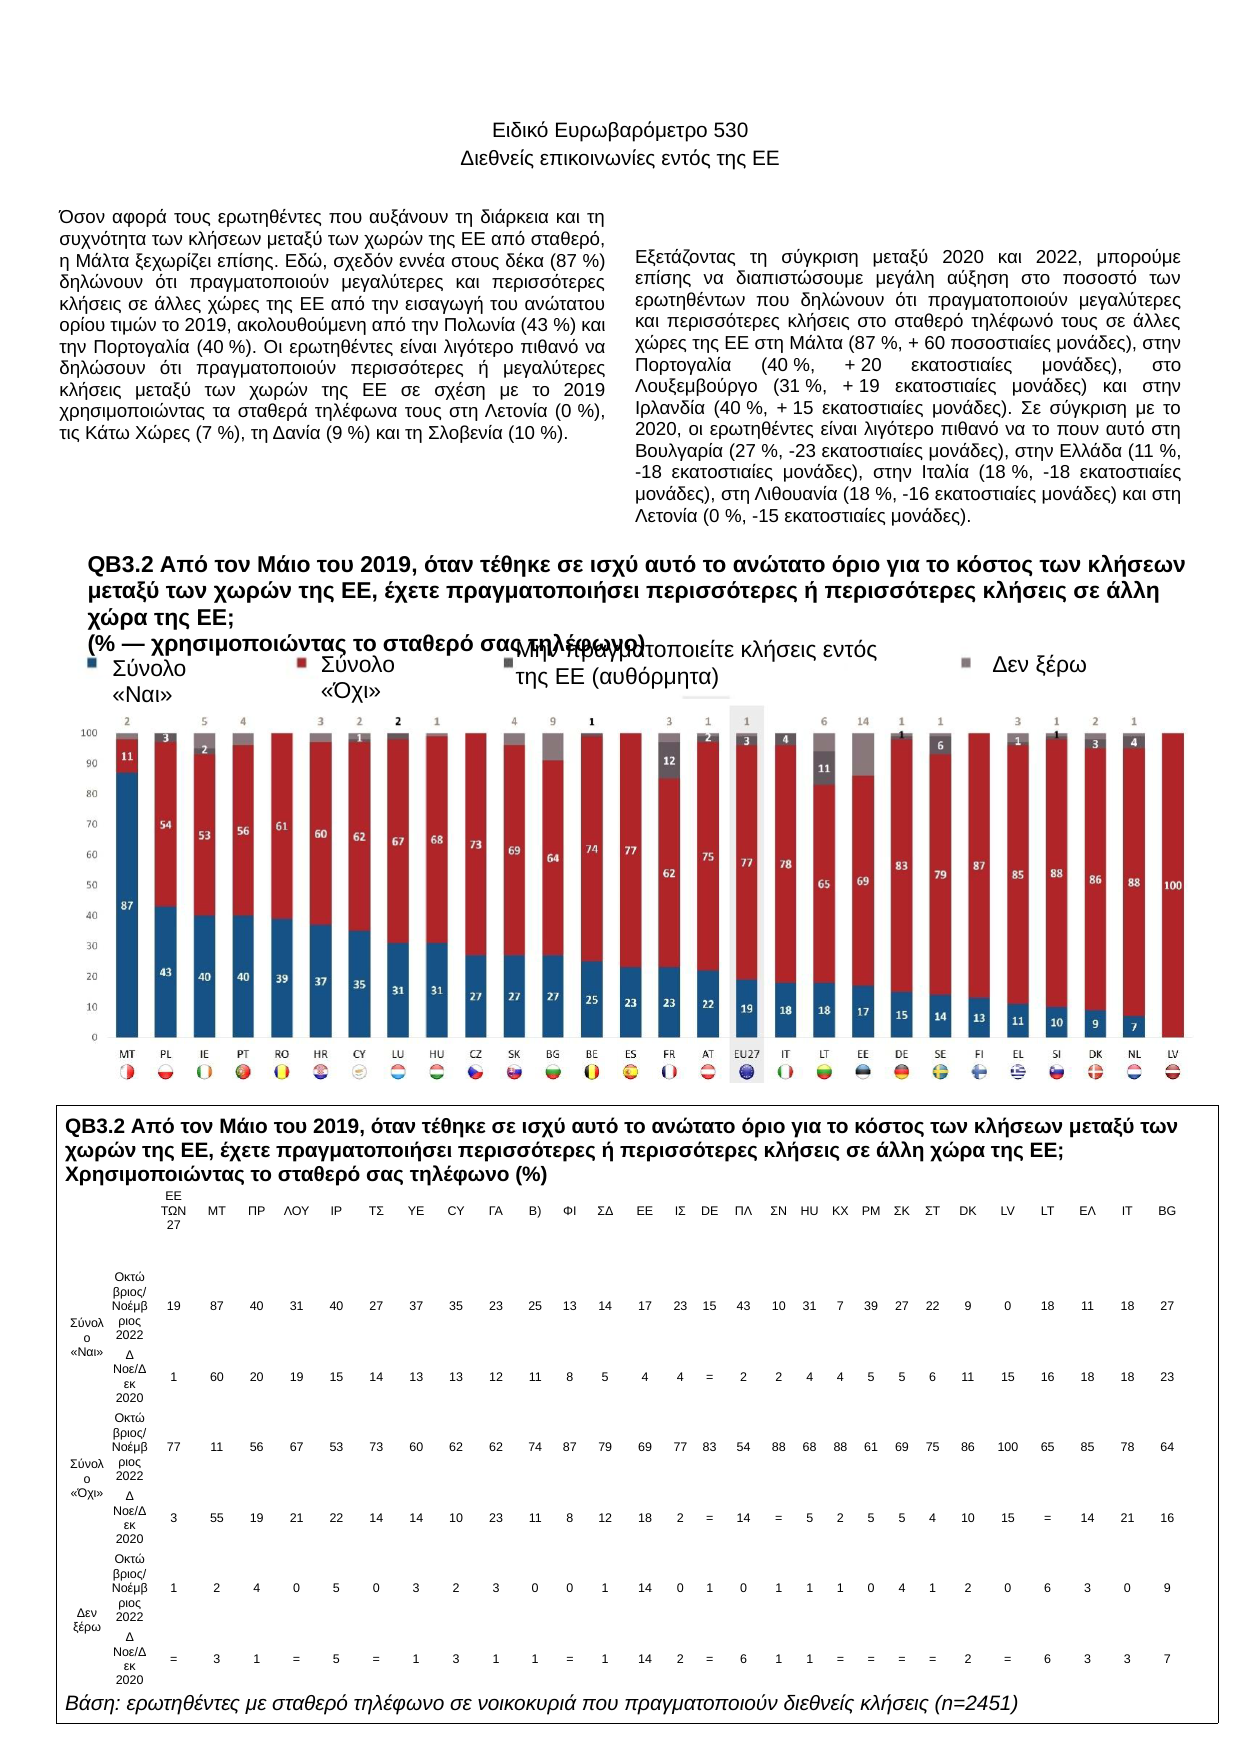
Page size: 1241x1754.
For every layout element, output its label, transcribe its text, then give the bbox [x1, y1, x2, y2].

text Βάση: ερωτηθέντες με σταθερό τηλέφωνο σε νοικοκυριά που πραγματοποιούν διεθνείς κλήσεις (n=2451) [65, 1690, 1209, 1714]
table_cell 77 [665, 1408, 696, 1486]
table_cell 0 [554, 1549, 585, 1627]
table_cell 23 [665, 1267, 696, 1345]
table_cell = [917, 1627, 948, 1690]
table_cell 88 [763, 1408, 794, 1486]
table_cell = [276, 1627, 316, 1690]
table_cell [436, 1235, 476, 1267]
table_cell 12 [476, 1345, 516, 1408]
table_cell 77 [150, 1408, 197, 1486]
picture [366, 641, 372, 649]
table_cell 1 [917, 1549, 948, 1627]
table_cell 0 [516, 1549, 554, 1627]
picture [324, 641, 329, 649]
table_cell 83 [696, 1408, 723, 1486]
table_cell 10 [436, 1486, 476, 1549]
table_header ΣΤ [917, 1186, 948, 1235]
table_cell = [696, 1486, 723, 1549]
table_header ΕΕ ΤΩΝ 27 [150, 1186, 197, 1235]
table_cell 3 [1068, 1627, 1107, 1690]
table_cell 62 [436, 1408, 476, 1486]
table_cell [396, 1235, 436, 1267]
picture [196, 641, 202, 649]
table_cell 12 [585, 1486, 625, 1549]
picture [386, 641, 392, 649]
table_cell 4 [625, 1345, 665, 1408]
table_cell [723, 1235, 763, 1267]
table_cell 1 [396, 1627, 436, 1690]
table_cell 5 [316, 1627, 356, 1690]
table_cell 2 [825, 1486, 856, 1549]
table_cell Οκτώβριος/Νοέμβριος 2022 [109, 1267, 150, 1345]
table_cell 60 [197, 1345, 237, 1408]
table_cell 60 [396, 1408, 436, 1486]
table_cell [554, 1235, 585, 1267]
table_cell [516, 1235, 554, 1267]
table_cell [356, 1235, 396, 1267]
table_header ΙΣ [665, 1186, 696, 1235]
table_cell [150, 1235, 197, 1267]
table_cell [237, 1235, 276, 1267]
table_cell Δεν ξέρω [65, 1549, 108, 1690]
picture [569, 639, 578, 645]
table_cell 14 [585, 1267, 625, 1345]
table_cell 31 [794, 1267, 825, 1345]
table_cell 2 [948, 1549, 988, 1627]
table_cell [1107, 1235, 1147, 1267]
table_cell 2 [948, 1627, 988, 1690]
table_cell [696, 1235, 723, 1267]
table_cell 14 [625, 1627, 665, 1690]
table_cell 4 [917, 1486, 948, 1549]
table_cell = [554, 1627, 585, 1690]
table_cell 4 [665, 1345, 696, 1408]
table_header BG [1147, 1186, 1187, 1235]
table_cell 23 [476, 1486, 516, 1549]
table_cell 15 [696, 1267, 723, 1345]
table_cell 4 [794, 1345, 825, 1408]
table_header ΕΕ [625, 1186, 665, 1235]
table_cell [65, 1235, 108, 1267]
table_cell 2 [723, 1345, 763, 1408]
table_cell 27 [1147, 1267, 1187, 1345]
picture [519, 639, 529, 654]
picture [283, 639, 294, 649]
picture [262, 641, 268, 649]
table_cell 18 [1107, 1345, 1147, 1408]
table_cell 0 [988, 1267, 1027, 1345]
table_cell 15 [316, 1345, 356, 1408]
table_cell 68 [794, 1408, 825, 1486]
text Εξετάζοντας τη σύγκριση μεταξύ 2020 και 2022, μπορούμε επίσης να διαπιστώσουμε μεγάλη αύξηση στο ποσοστό των ερωτηθέντων που δηλώνουν ότι πραγματοποιούν μεγαλύτερες και περισσότερες κλήσεις στο σταθερό τηλέφωνό τους σε άλλες χώρες της ΕΕ στη Μάλτα (87 %, + 60 ποσοστιαίες μονάδες), στην Πορτογαλία (40 %, + 20 εκατοστιαίες μονάδες), στο Λουξεμβούργο (31 %, + 19 εκατοστιαίες μονάδες) και στην Ιρλανδία (40 %, + 15 εκατοστιαίες μονάδες). Σε σύγκριση με το 2020, οι ερωτηθέντες είναι λιγότερο πιθανό να το πουν αυτό στη Βουλγαρία (27 %, -23 εκατοστιαίες μονάδες), στην Ελλάδα (11 %, -18 εκατοστιαίες μονάδες), στην Ιταλία (18 %, -18 εκατοστιαίες μονάδες), στη Λιθουανία (18 %, -16 εκατοστιαίες μονάδες) και στη Λετονία (0 %, -15 εκατοστιαίες μονάδες). [635, 246, 1181, 526]
table_cell 5 [856, 1345, 886, 1408]
picture [588, 639, 595, 646]
table_cell = [886, 1627, 917, 1690]
table_cell 9 [948, 1267, 988, 1345]
picture [635, 646, 640, 655]
table_cell 40 [237, 1267, 276, 1345]
table_header ΤΣ [356, 1186, 396, 1235]
table_cell 5 [886, 1486, 917, 1549]
table_cell 14 [396, 1486, 436, 1549]
table_header HU [794, 1186, 825, 1235]
table_cell 0 [276, 1549, 316, 1627]
table_cell 43 [723, 1267, 763, 1345]
table_header ΙΡ [316, 1186, 356, 1235]
table_header ΕΛ [1068, 1186, 1107, 1235]
table_cell = [696, 1627, 723, 1690]
table_cell Δ Νοε/Δεκ 2020 [109, 1627, 150, 1690]
table_cell 9 [1147, 1549, 1187, 1627]
table_cell 55 [197, 1486, 237, 1549]
table_cell 11 [516, 1486, 554, 1549]
table_cell 5 [316, 1549, 356, 1627]
table_cell 3 [1068, 1549, 1107, 1627]
table_cell 3 [476, 1549, 516, 1627]
text Χρησιμοποιώντας το σταθερό σας τηλέφωνο (%) [65, 1162, 1209, 1186]
table_header CY [436, 1186, 476, 1235]
table_cell 10 [763, 1267, 794, 1345]
table_cell 11 [1068, 1267, 1107, 1345]
table_header DE [696, 1186, 723, 1235]
table_cell 1 [696, 1549, 723, 1627]
table_cell 73 [356, 1408, 396, 1486]
table_cell 5 [886, 1345, 917, 1408]
table_cell 21 [276, 1486, 316, 1549]
table_cell 2 [665, 1627, 696, 1690]
table_header ΓΑ [476, 1186, 516, 1235]
picture [499, 641, 504, 649]
table_cell 14 [1068, 1486, 1107, 1549]
table_cell 8 [554, 1486, 585, 1549]
table_cell 5 [585, 1345, 625, 1408]
picture [219, 639, 223, 649]
table_cell 2 [665, 1486, 696, 1549]
table_cell Σύνολο «Όχι» [65, 1408, 108, 1549]
text QB3.2 Από τον Μάιο του 2019, όταν τέθηκε σε ισχύ αυτό το ανώτατο όριο για το κόστος των κλήσεων μεταξύ των χωρών της ΕΕ, έχετε πραγματοποιήσει περισσότερες ή περισσότερες κλήσεις σε άλλη χώρα της ΕΕ; [65, 1114, 1209, 1162]
table_cell 0 [856, 1549, 886, 1627]
table_header [65, 1186, 108, 1235]
table_cell 4 [237, 1549, 276, 1627]
table_cell 39 [856, 1267, 886, 1345]
table_cell [886, 1235, 917, 1267]
table_cell 22 [917, 1267, 948, 1345]
table_cell 10 [948, 1486, 988, 1549]
table_cell 16 [1147, 1486, 1187, 1549]
table_cell 14 [356, 1345, 396, 1408]
table_cell [476, 1235, 516, 1267]
table_cell 8 [554, 1345, 585, 1408]
table_cell 17 [625, 1267, 665, 1345]
table_cell 87 [554, 1408, 585, 1486]
table_header ΡΜ [856, 1186, 886, 1235]
table_cell = [763, 1486, 794, 1549]
table_cell 40 [316, 1267, 356, 1345]
table_cell 1 [237, 1627, 276, 1690]
table_cell [948, 1235, 988, 1267]
picture [627, 641, 633, 649]
table_header ΥΕ [396, 1186, 436, 1235]
table_cell 3 [150, 1486, 197, 1549]
picture [484, 641, 490, 649]
table_cell 65 [1028, 1408, 1067, 1486]
table_cell 6 [723, 1627, 763, 1690]
picture [450, 641, 455, 649]
table_cell 18 [625, 1486, 665, 1549]
table_cell 1 [150, 1549, 197, 1627]
table_cell 87 [197, 1267, 237, 1345]
table_cell 0 [723, 1549, 763, 1627]
table_cell 1 [763, 1549, 794, 1627]
picture [412, 641, 417, 649]
table_cell 11 [948, 1345, 988, 1408]
table_cell 7 [1147, 1627, 1187, 1690]
table_cell [665, 1235, 696, 1267]
table_cell 19 [150, 1267, 197, 1345]
picture [579, 639, 583, 649]
table_cell [1147, 1235, 1187, 1267]
table_cell 78 [1107, 1408, 1147, 1486]
table_cell [856, 1235, 886, 1267]
table_header LV [988, 1186, 1027, 1235]
table_cell = [1028, 1486, 1067, 1549]
table_cell 6 [1028, 1627, 1067, 1690]
table_cell 2 [763, 1345, 794, 1408]
table_cell Δ Νοε/Δεκ 2020 [109, 1345, 150, 1408]
table_cell 1 [825, 1549, 856, 1627]
table_cell = [356, 1627, 396, 1690]
table_cell 6 [1028, 1549, 1067, 1627]
table_cell = [150, 1627, 197, 1690]
table_cell 1 [150, 1345, 197, 1408]
table_header DK [948, 1186, 988, 1235]
table_cell 11 [197, 1408, 237, 1486]
table_cell 2 [197, 1549, 237, 1627]
table_cell [1068, 1235, 1107, 1267]
table_cell [917, 1235, 948, 1267]
table_cell 14 [625, 1549, 665, 1627]
table_cell [825, 1235, 856, 1267]
table_cell = [696, 1345, 723, 1408]
table_cell 18 [1107, 1267, 1147, 1345]
table_header ΠΡ [237, 1186, 276, 1235]
table_cell 2 [436, 1549, 476, 1627]
picture [463, 641, 469, 649]
table_cell 27 [886, 1267, 917, 1345]
table_cell 1 [585, 1549, 625, 1627]
table_cell 1 [516, 1627, 554, 1690]
table_cell 67 [276, 1408, 316, 1486]
table_header IT [1107, 1186, 1147, 1235]
table_cell 5 [856, 1486, 886, 1549]
table_cell [988, 1235, 1027, 1267]
picture [72, 639, 1195, 1083]
table_header Β) [516, 1186, 554, 1235]
table_cell [276, 1235, 316, 1267]
table_cell 88 [825, 1408, 856, 1486]
picture [302, 639, 307, 648]
table_cell 1 [794, 1627, 825, 1690]
picture [232, 641, 238, 649]
table_cell 0 [665, 1549, 696, 1627]
table_cell 79 [585, 1408, 625, 1486]
table_header LT [1028, 1186, 1067, 1235]
table_cell 14 [723, 1486, 763, 1549]
table_cell 22 [316, 1486, 356, 1549]
table_cell [625, 1235, 665, 1267]
table_cell 37 [396, 1267, 436, 1345]
table_cell 3 [396, 1549, 436, 1627]
table_cell 19 [237, 1486, 276, 1549]
table_header ΚΧ [825, 1186, 856, 1235]
picture [584, 648, 591, 656]
table_cell 31 [276, 1267, 316, 1345]
table_cell 56 [237, 1408, 276, 1486]
table_cell Σύνολο «Ναι» [65, 1267, 108, 1408]
table_cell 19 [276, 1345, 316, 1408]
table_cell 3 [1107, 1627, 1147, 1690]
table_cell 21 [1107, 1486, 1147, 1549]
table_cell 27 [356, 1267, 396, 1345]
table_cell Δ Νοε/Δεκ 2020 [109, 1486, 150, 1549]
table_cell 15 [988, 1486, 1027, 1549]
table_cell 64 [1147, 1408, 1187, 1486]
table_cell 1 [476, 1627, 516, 1690]
table_cell 23 [1147, 1345, 1187, 1408]
picture [606, 639, 615, 654]
table_cell = [988, 1627, 1027, 1690]
table_cell 4 [886, 1549, 917, 1627]
table_header ΠΛ [723, 1186, 763, 1235]
table_header ΦΙ [554, 1186, 585, 1235]
table_cell 54 [723, 1408, 763, 1486]
table_cell [794, 1235, 825, 1267]
table_cell 53 [316, 1408, 356, 1486]
text Όσον αφορά τους ερωτηθέντες που αυξάνουν τη διάρκεια και τη συχνότητα των κλήσεων μεταξύ των χωρών της ΕΕ από σταθερό, η Μάλτα ξεχωρίζει επίσης. Εδώ, σχεδόν εννέα στους δέκα (87 %) δηλώνουν ότι πραγματοποιούν μεγαλύτερες και περισσότερες κλήσεις σε άλλες χώρες της ΕΕ από την εισαγωγή του ανώτατου ορίου τιμών το 2019, ακολουθούμενη από την Πολωνία (43 %) και την Πορτογαλία (40 %). Οι ερωτηθέντες είναι λιγότερο πιθανό να δηλώσουν ότι πραγματοποιούν περισσότερες ή μεγαλύτερες κλήσεις μεταξύ των χωρών της ΕΕ σε σχέση με το 2019 χρησιμοποιώντας τα σταθερά τηλέφωνα τους στη Λετονία (0 %), τις Κάτω Χώρες (7 %), τη Δανία (9 %) και τη Σλοβενία (10 %). [59, 206, 605, 443]
table_cell [109, 1235, 150, 1267]
picture [169, 641, 174, 649]
table_cell 1 [585, 1627, 625, 1690]
table_cell 0 [1107, 1549, 1147, 1627]
picture [595, 639, 606, 647]
table_cell [197, 1235, 237, 1267]
table_cell 0 [988, 1549, 1027, 1627]
table_cell 62 [476, 1408, 516, 1486]
table_cell [316, 1235, 356, 1267]
table_header ΣΚ [886, 1186, 917, 1235]
table_cell 69 [625, 1408, 665, 1486]
table_cell 16 [1028, 1345, 1067, 1408]
table_header ΜΤ [197, 1186, 237, 1235]
table_cell 1 [794, 1549, 825, 1627]
table_header ΛΟΥ [276, 1186, 316, 1235]
table_cell 13 [396, 1345, 436, 1408]
table_cell Οκτώβριος/Νοέμβριος 2022 [109, 1549, 150, 1627]
picture [549, 639, 557, 655]
table_cell 7 [825, 1267, 856, 1345]
table_cell 13 [436, 1345, 476, 1408]
table_cell [585, 1235, 625, 1267]
table_cell 61 [856, 1408, 886, 1486]
table_cell 5 [794, 1486, 825, 1549]
table_header ΣΔ [585, 1186, 625, 1235]
table_cell 6 [917, 1345, 948, 1408]
table_cell 13 [554, 1267, 585, 1345]
table_cell 3 [197, 1627, 237, 1690]
table_cell = [856, 1627, 886, 1690]
table_cell 75 [917, 1408, 948, 1486]
table_cell 0 [356, 1549, 396, 1627]
table_cell 14 [356, 1486, 396, 1549]
table_cell 25 [516, 1267, 554, 1345]
table_header ΣΝ [763, 1186, 794, 1235]
table_cell 18 [1028, 1267, 1067, 1345]
table_cell [1028, 1235, 1067, 1267]
table_cell [763, 1235, 794, 1267]
table_cell Οκτώβριος/Νοέμβριος 2022 [109, 1408, 150, 1486]
table_cell 4 [825, 1345, 856, 1408]
table_cell 74 [516, 1408, 554, 1486]
table_cell 85 [1068, 1408, 1107, 1486]
table_cell 35 [436, 1267, 476, 1345]
table_cell 1 [763, 1627, 794, 1690]
table_cell 15 [988, 1345, 1027, 1408]
table_cell 69 [886, 1408, 917, 1486]
table_cell 11 [516, 1345, 554, 1408]
table_cell 100 [988, 1408, 1027, 1486]
table_cell 3 [436, 1627, 476, 1690]
table_cell 20 [237, 1345, 276, 1408]
table_cell 86 [948, 1408, 988, 1486]
table_header [109, 1186, 150, 1235]
table_cell 23 [476, 1267, 516, 1345]
table_cell = [825, 1627, 856, 1690]
table_cell 18 [1068, 1345, 1107, 1408]
